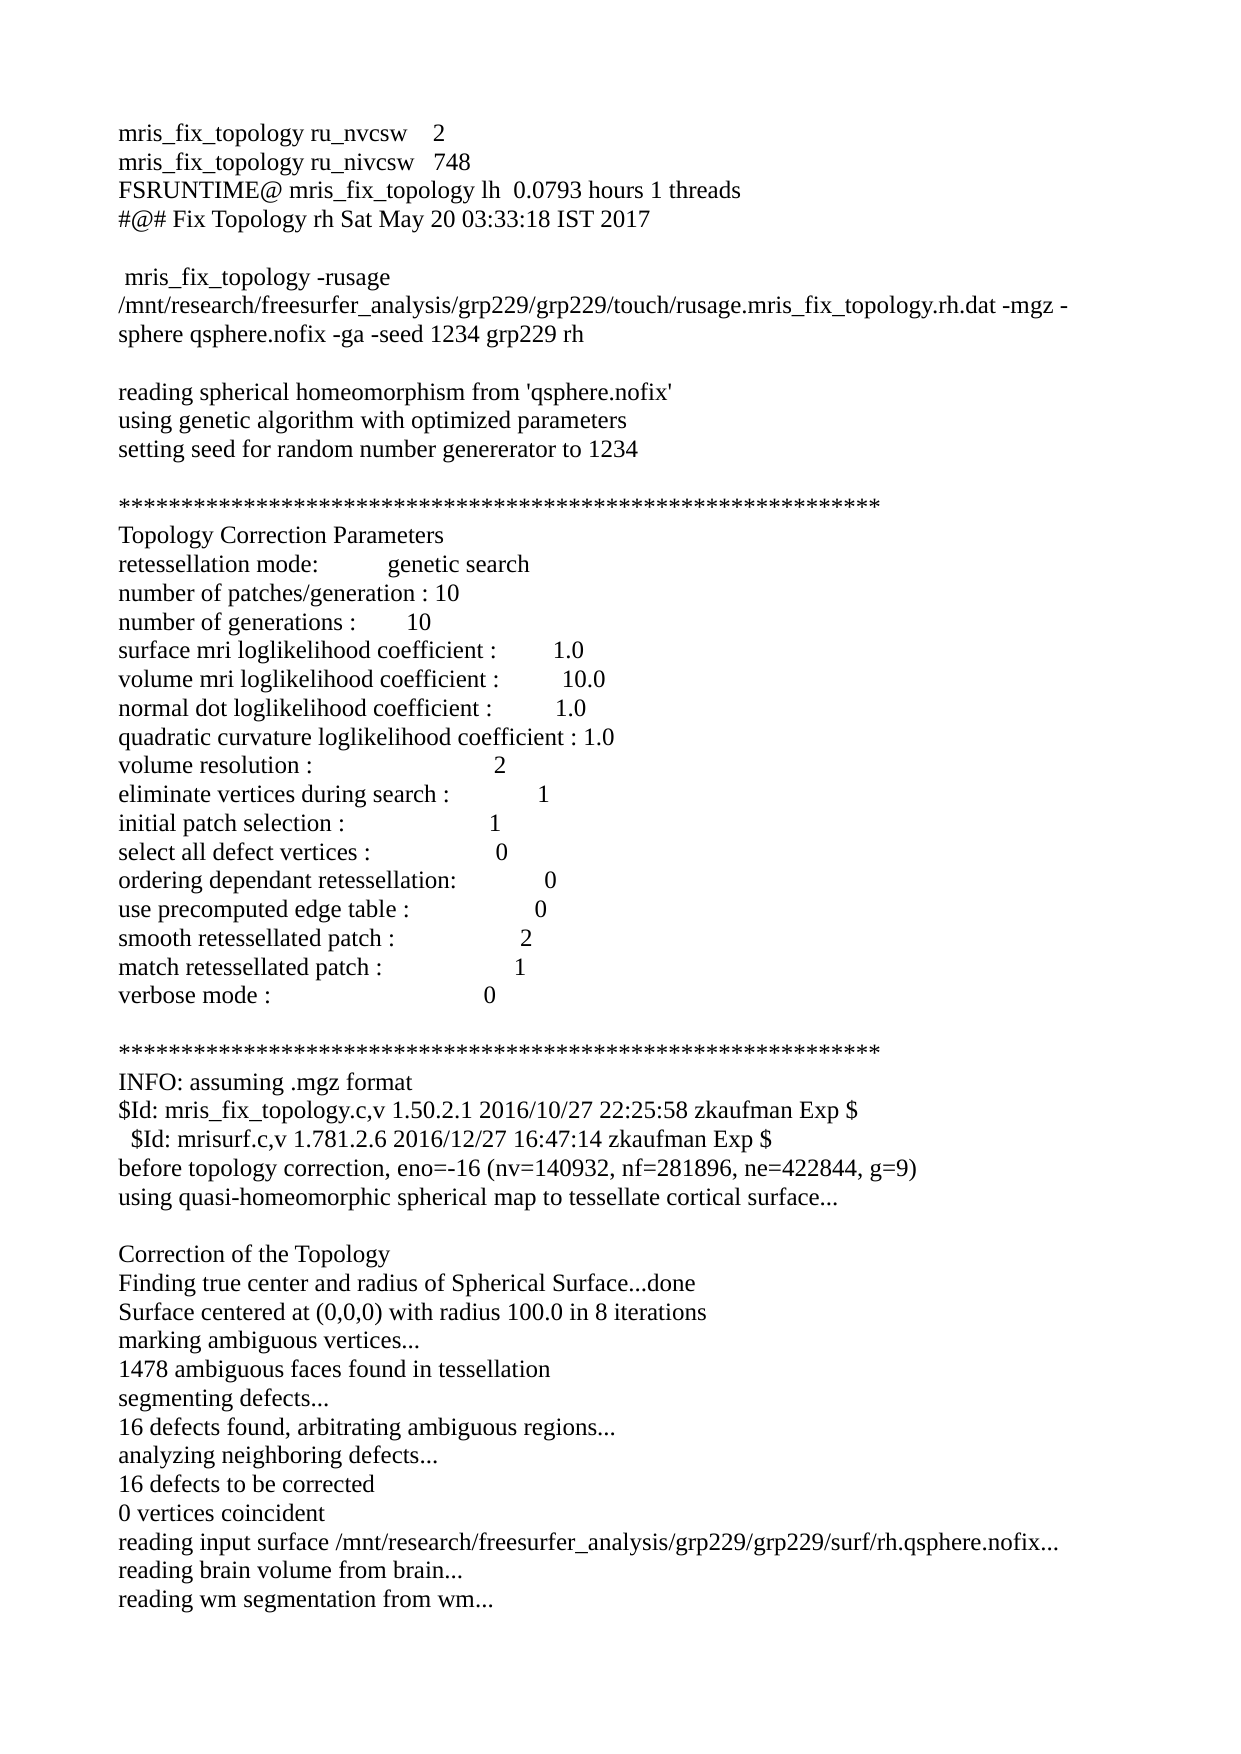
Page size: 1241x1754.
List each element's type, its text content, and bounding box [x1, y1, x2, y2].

text mris_fix_topology ru_nvcsw 2 [118, 118, 1122, 147]
text reading input surface /mnt/research/freesurfer_analysis/grp229/grp229/surf/rh.qsphere.nofix... [118, 1527, 1122, 1556]
text initial patch selection : 1 [118, 808, 1122, 837]
text number of patches/generation : 10 [118, 578, 1122, 607]
text use precomputed edge table : 0 [118, 894, 1122, 923]
text segmenting defects... [118, 1383, 1122, 1412]
text eliminate vertices during search : 1 [118, 779, 1122, 808]
text retessellation mode: genetic search [118, 549, 1122, 578]
text analyzing neighboring defects... [118, 1441, 1122, 1469]
text $Id: mris_fix_topology.c,v 1.50.2.1 2016/10/27 22:25:58 zkaufman Exp $ [118, 1096, 1122, 1124]
text $Id: mrisurf.c,v 1.781.2.6 2016/12/27 16:47:14 zkaufman Exp $ [118, 1124, 1122, 1153]
text #@# Fix Topology rh Sat May 20 03:33:18 IST 2017 [118, 204, 1122, 233]
text Correction of the Topology [118, 1239, 1122, 1268]
text number of generations : 10 [118, 607, 1122, 636]
text ************************************************************* [118, 1038, 1122, 1067]
text 0 vertices coincident [118, 1498, 1122, 1527]
text Topology Correction Parameters [118, 521, 1122, 549]
text ************************************************************* [118, 492, 1122, 521]
text setting seed for random number genererator to 1234 [118, 434, 1122, 463]
text 16 defects found, arbitrating ambiguous regions... [118, 1412, 1122, 1441]
text 16 defects to be corrected [118, 1469, 1122, 1498]
text select all defect vertices : 0 [118, 837, 1122, 866]
text reading wm segmentation from wm... [118, 1584, 1122, 1613]
text smooth retessellated patch : 2 [118, 923, 1122, 952]
text using quasi-homeomorphic spherical map to tessellate cortical surface... [118, 1182, 1122, 1211]
text Surface centered at (0,0,0) with radius 100.0 in 8 iterations [118, 1297, 1122, 1326]
text mris_fix_topology -rusage /mnt/research/freesurfer_analysis/grp229/grp229/touch/rusage.mris_fix_topology.rh.dat -mgz -sphere qsphere.nofix -ga -seed 1234 grp229 rh [118, 262, 1122, 348]
text reading brain volume from brain... [118, 1556, 1122, 1584]
text reading spherical homeomorphism from 'qsphere.nofix' [118, 377, 1122, 406]
text FSRUNTIME@ mris_fix_topology lh 0.0793 hours 1 threads [118, 176, 1122, 204]
text 1478 ambiguous faces found in tessellation [118, 1354, 1122, 1383]
text match retessellated patch : 1 [118, 952, 1122, 981]
text Finding true center and radius of Spherical Surface...done [118, 1268, 1122, 1297]
text quadratic curvature loglikelihood coefficient : 1.0 [118, 722, 1122, 751]
text ordering dependant retessellation: 0 [118, 866, 1122, 894]
text before topology correction, eno=-16 (nv=140932, nf=281896, ne=422844, g=9) [118, 1153, 1122, 1182]
text verbose mode : 0 [118, 981, 1122, 1009]
text volume resolution : 2 [118, 751, 1122, 779]
text using genetic algorithm with optimized parameters [118, 406, 1122, 434]
text marking ambiguous vertices... [118, 1326, 1122, 1354]
text normal dot loglikelihood coefficient : 1.0 [118, 693, 1122, 722]
text surface mri loglikelihood coefficient : 1.0 [118, 636, 1122, 664]
text INFO: assuming .mgz format [118, 1067, 1122, 1096]
text volume mri loglikelihood coefficient : 10.0 [118, 664, 1122, 693]
text mris_fix_topology ru_nivcsw 748 [118, 147, 1122, 176]
